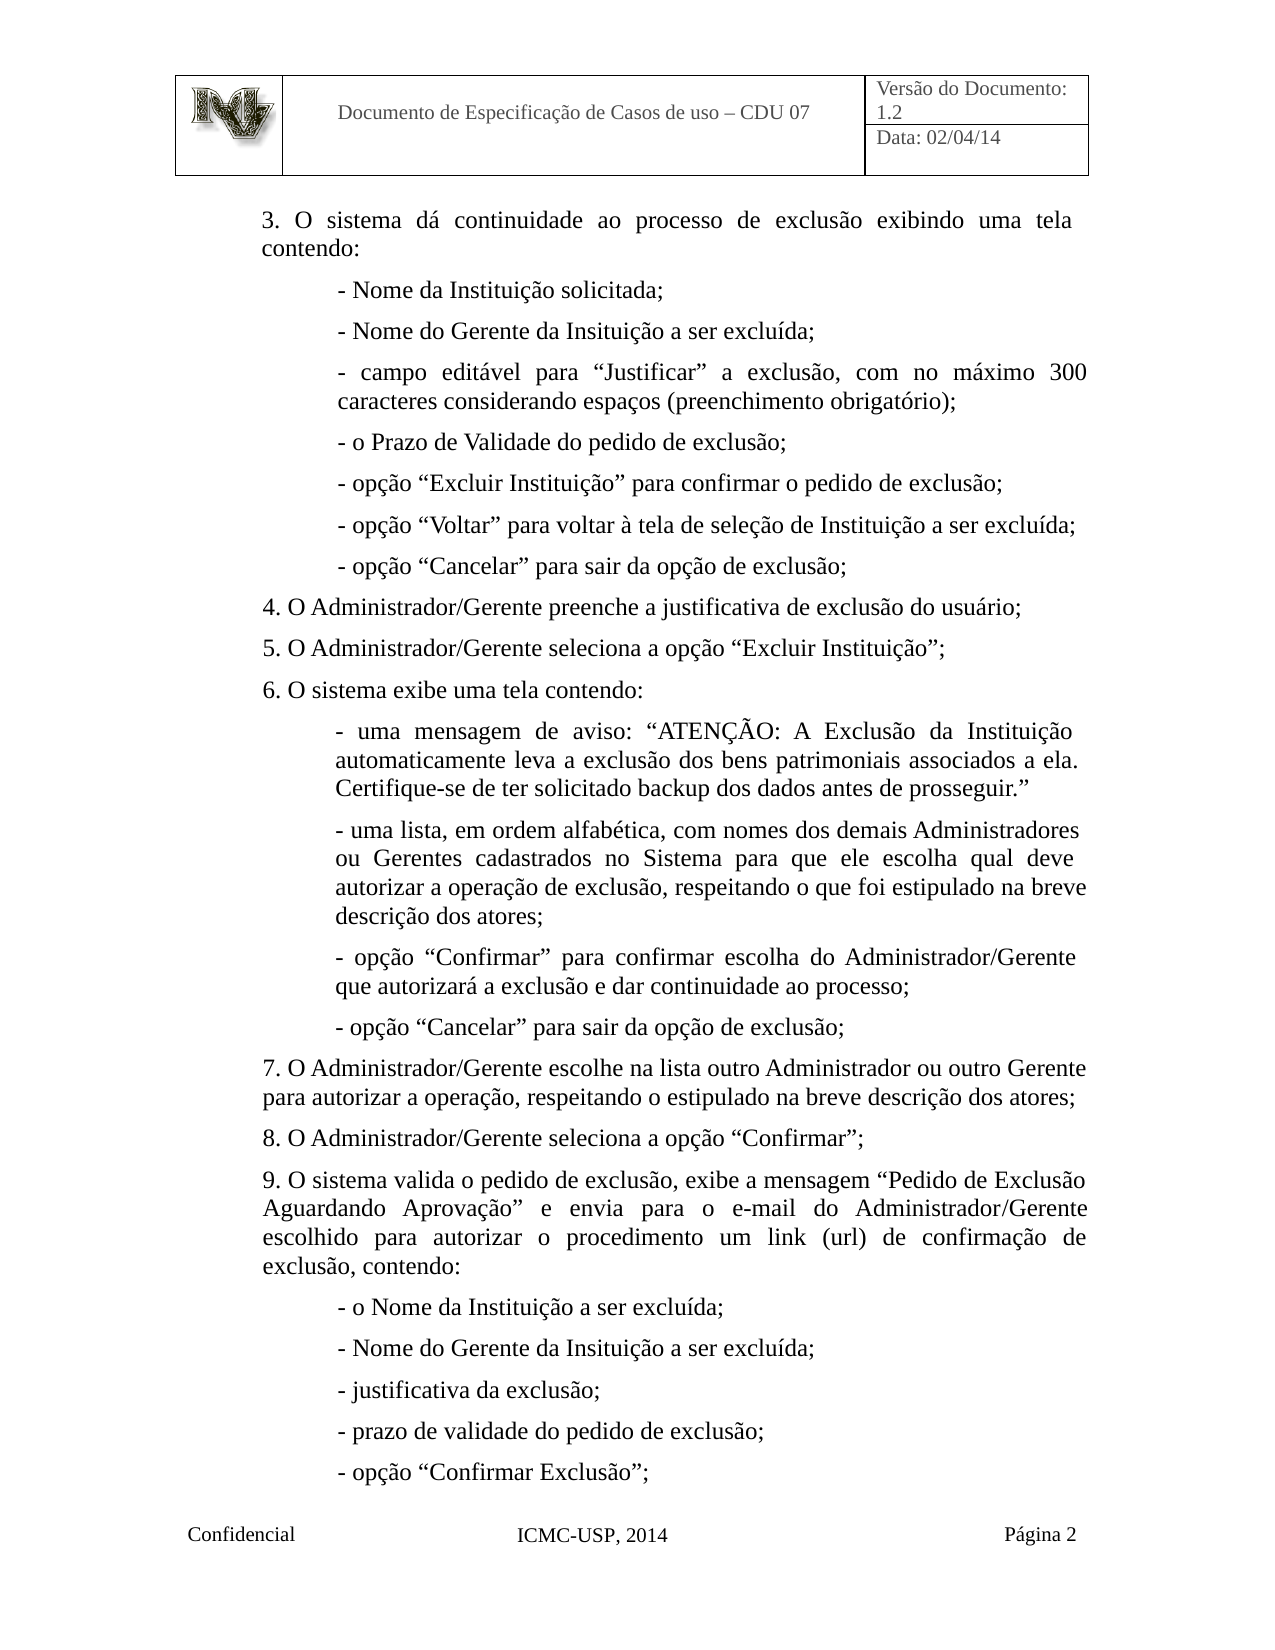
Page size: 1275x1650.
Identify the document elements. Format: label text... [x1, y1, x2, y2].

picture [186, 76, 277, 151]
list - Nome do Gerente da Insituição a ser excluída; [300, 1333, 1087, 1362]
list - opção “Cancelar” para sair da opção de exclusão; [300, 551, 1087, 580]
text 6. O sistema exibe uma tela contendo: [262, 675, 1087, 703]
list - Nome da Instituição solicitada; [300, 275, 1087, 303]
list - opção “Confirmar Exclusão”; [300, 1457, 1087, 1486]
text - uma mensagem de aviso: “ATENÇÃO: A Exclusão da Instituição automaticamente leva a exclusão dos bens patrimoniais associados a ela. Certifique-se de ter solicitado backup dos dados antes de prosseguir.” [262, 716, 1087, 802]
text 7. O Administrador/Gerente escolhe na lista outro Administrador ou outro Gerente para autorizar a operação, respeitando o estipulado na breve descrição dos atores; [262, 1053, 1087, 1111]
text - opção “Confirmar” para confirmar escolha do Administrador/Gerente que autorizará a exclusão e dar continuidade ao processo; [262, 942, 1087, 1000]
text 9. O sistema valida o pedido de exclusão, exibe a mensagem “Pedido de Exclusão Aguardando Aprovação” e envia para o e-mail do Administrador/Gerente escolhido para autorizar o procedimento um link (url) de confirmação de exclusão, contendo: [262, 1165, 1087, 1280]
text 8. O Administrador/Gerente seleciona a opção “Confirmar”; [262, 1123, 1087, 1152]
list - o Prazo de Validade do pedido de exclusão; [300, 427, 1087, 456]
list - opção “Excluir Instituição” para confirmar o pedido de exclusão; [300, 468, 1087, 497]
text - opção “Cancelar” para sair da opção de exclusão; [262, 1012, 1087, 1041]
text - uma lista, em ordem alfabética, com nomes dos demais Administradores ou Gerentes cadastrados no Sistema para que ele escolha qual deve autorizar a operação de exclusão, respeitando o que foi estipulado na breve descrição dos atores; [262, 815, 1087, 930]
list - o Nome da Instituição a ser excluída; [300, 1292, 1087, 1321]
list - Nome do Gerente da Insituição a ser excluída; [300, 316, 1087, 345]
text 4. O Administrador/Gerente preenche a justificativa de exclusão do usuário; [262, 592, 1087, 621]
list - prazo de validade do pedido de exclusão; [300, 1416, 1087, 1445]
list - opção “Voltar” para voltar à tela de seleção de Instituição a ser excluída; [300, 510, 1087, 538]
list - campo editável para “Justificar” a exclusão, com no máximo 300 caracteres considerando espaços (preenchimento obrigatório); [300, 357, 1087, 415]
text 5. O Administrador/Gerente seleciona a opção “Excluir Instituição”; [262, 633, 1087, 662]
list 3. O sistema dá continuidade ao processo de exclusão exibindo uma tela contendo: [187, 205, 1087, 262]
list - justificativa da exclusão; [300, 1375, 1087, 1403]
